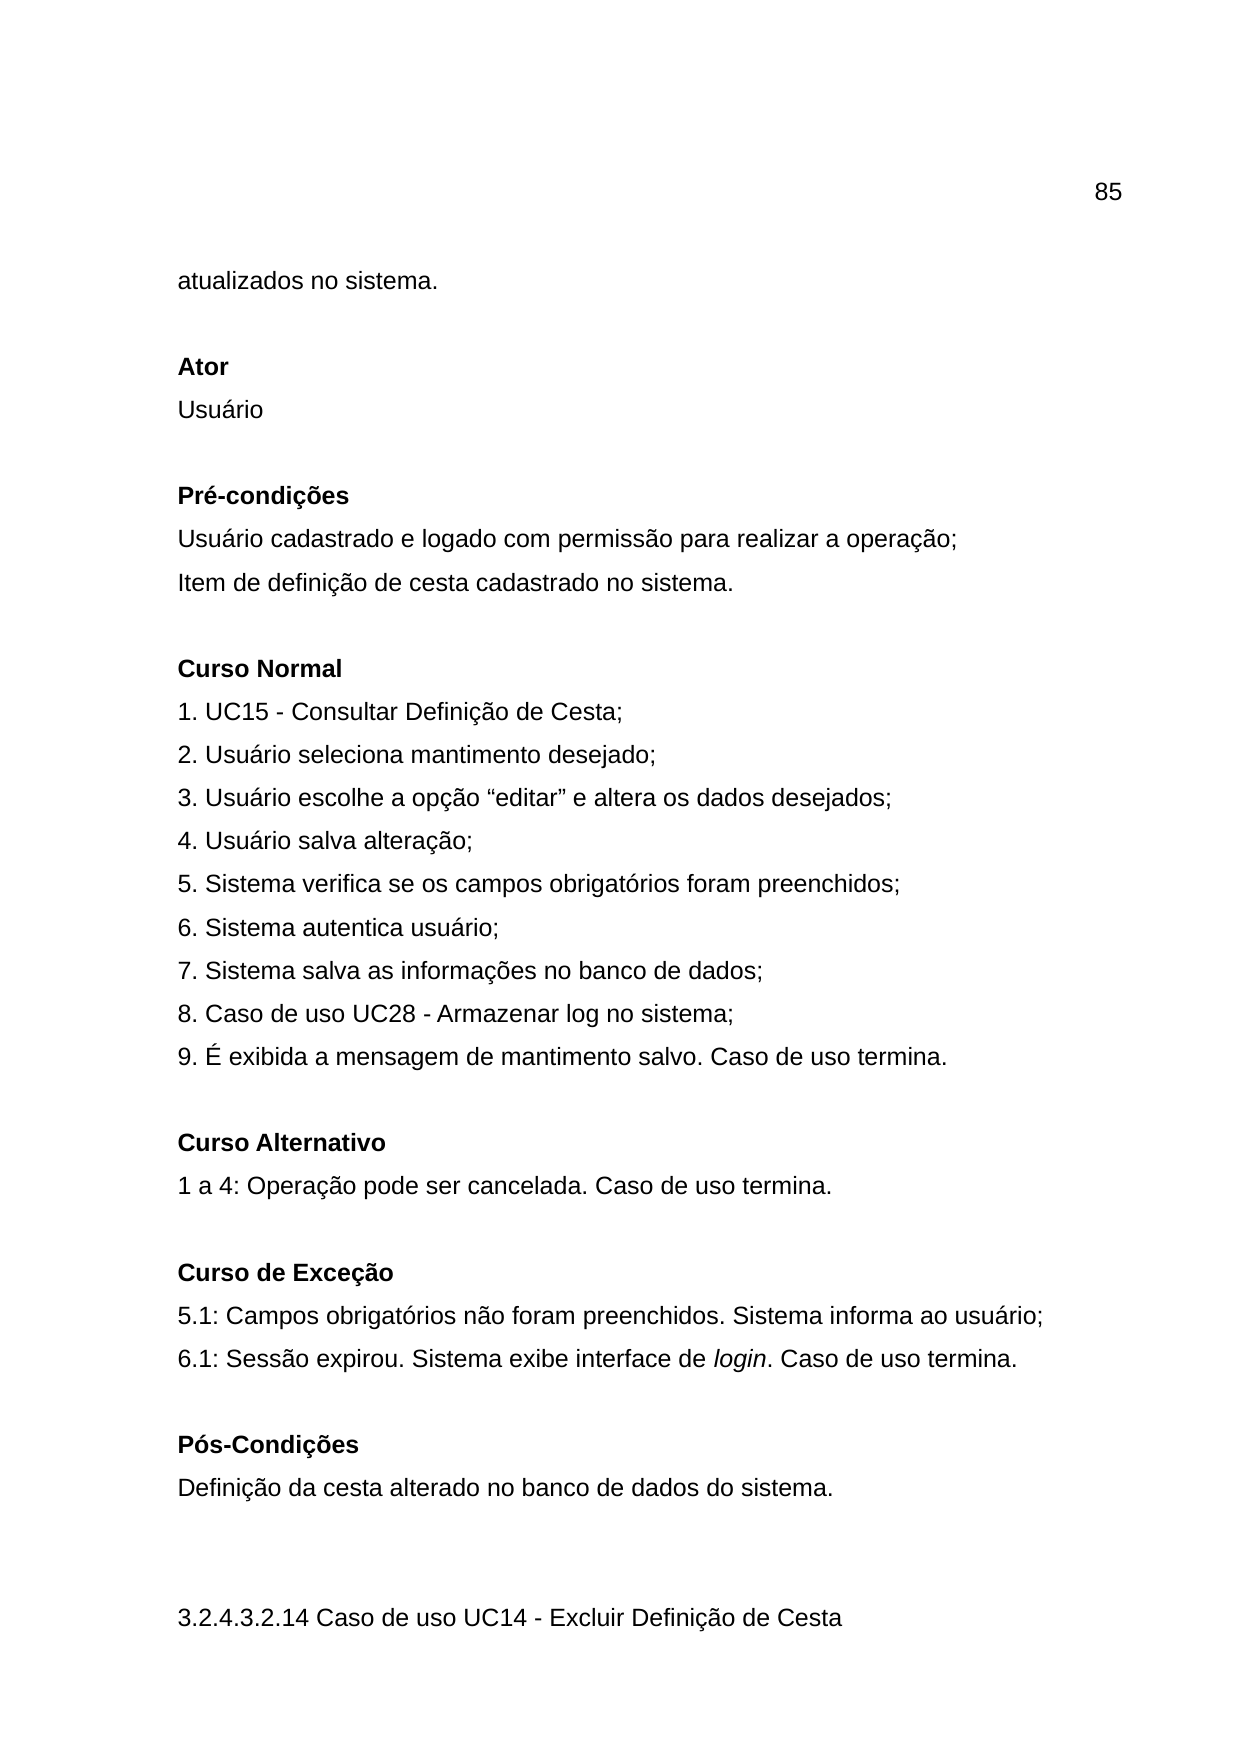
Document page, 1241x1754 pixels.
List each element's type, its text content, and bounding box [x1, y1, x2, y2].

text 1. UC15 - Consultar Definição de Cesta; [177, 697, 1122, 726]
text Item de definição de cesta cadastrado no sistema. [177, 568, 1122, 596]
text Pré-condições [177, 481, 1122, 510]
text 7. Sistema salva as informações no banco de dados; [177, 956, 1122, 984]
text Usuário cadastrado e logado com permissão para realizar a operação; [177, 524, 1122, 553]
text Ator [177, 352, 1122, 381]
text 5. Sistema verifica se os campos obrigatórios foram preenchidos; [177, 869, 1122, 898]
text Curso de Exceção [177, 1258, 1122, 1286]
text 6.1: Sessão expirou. Sistema exibe interface de login. Caso de uso termina. [177, 1344, 1122, 1373]
text 4. Usuário salva alteração; [177, 826, 1122, 855]
text 9. É exibida a mensagem de mantimento salvo. Caso de uso termina. [177, 1042, 1122, 1071]
text Curso Normal [177, 654, 1122, 683]
text 1 a 4: Operação pode ser cancelada. Caso de uso termina. [177, 1171, 1122, 1200]
text Usuário [177, 395, 1122, 424]
text 8. Caso de uso UC28 - Armazenar log no sistema; [177, 999, 1122, 1028]
text 3.2.4.3.2.14 Caso de uso UC14 - Excluir Definição de Cesta [177, 1603, 1122, 1631]
text Curso Alternativo [177, 1128, 1122, 1157]
text 6. Sistema autentica usuário; [177, 913, 1122, 941]
text Definição da cesta alterado no banco de dados do sistema. [177, 1473, 1122, 1502]
text 5.1: Campos obrigatórios não foram preenchidos. Sistema informa ao usuário; [177, 1301, 1122, 1329]
text 2. Usuário seleciona mantimento desejado; [177, 740, 1122, 769]
text Pós-Condições [177, 1430, 1122, 1459]
text atualizados no sistema. [177, 266, 1122, 294]
text 3. Usuário escolhe a opção “editar” e altera os dados desejados; [177, 783, 1122, 812]
